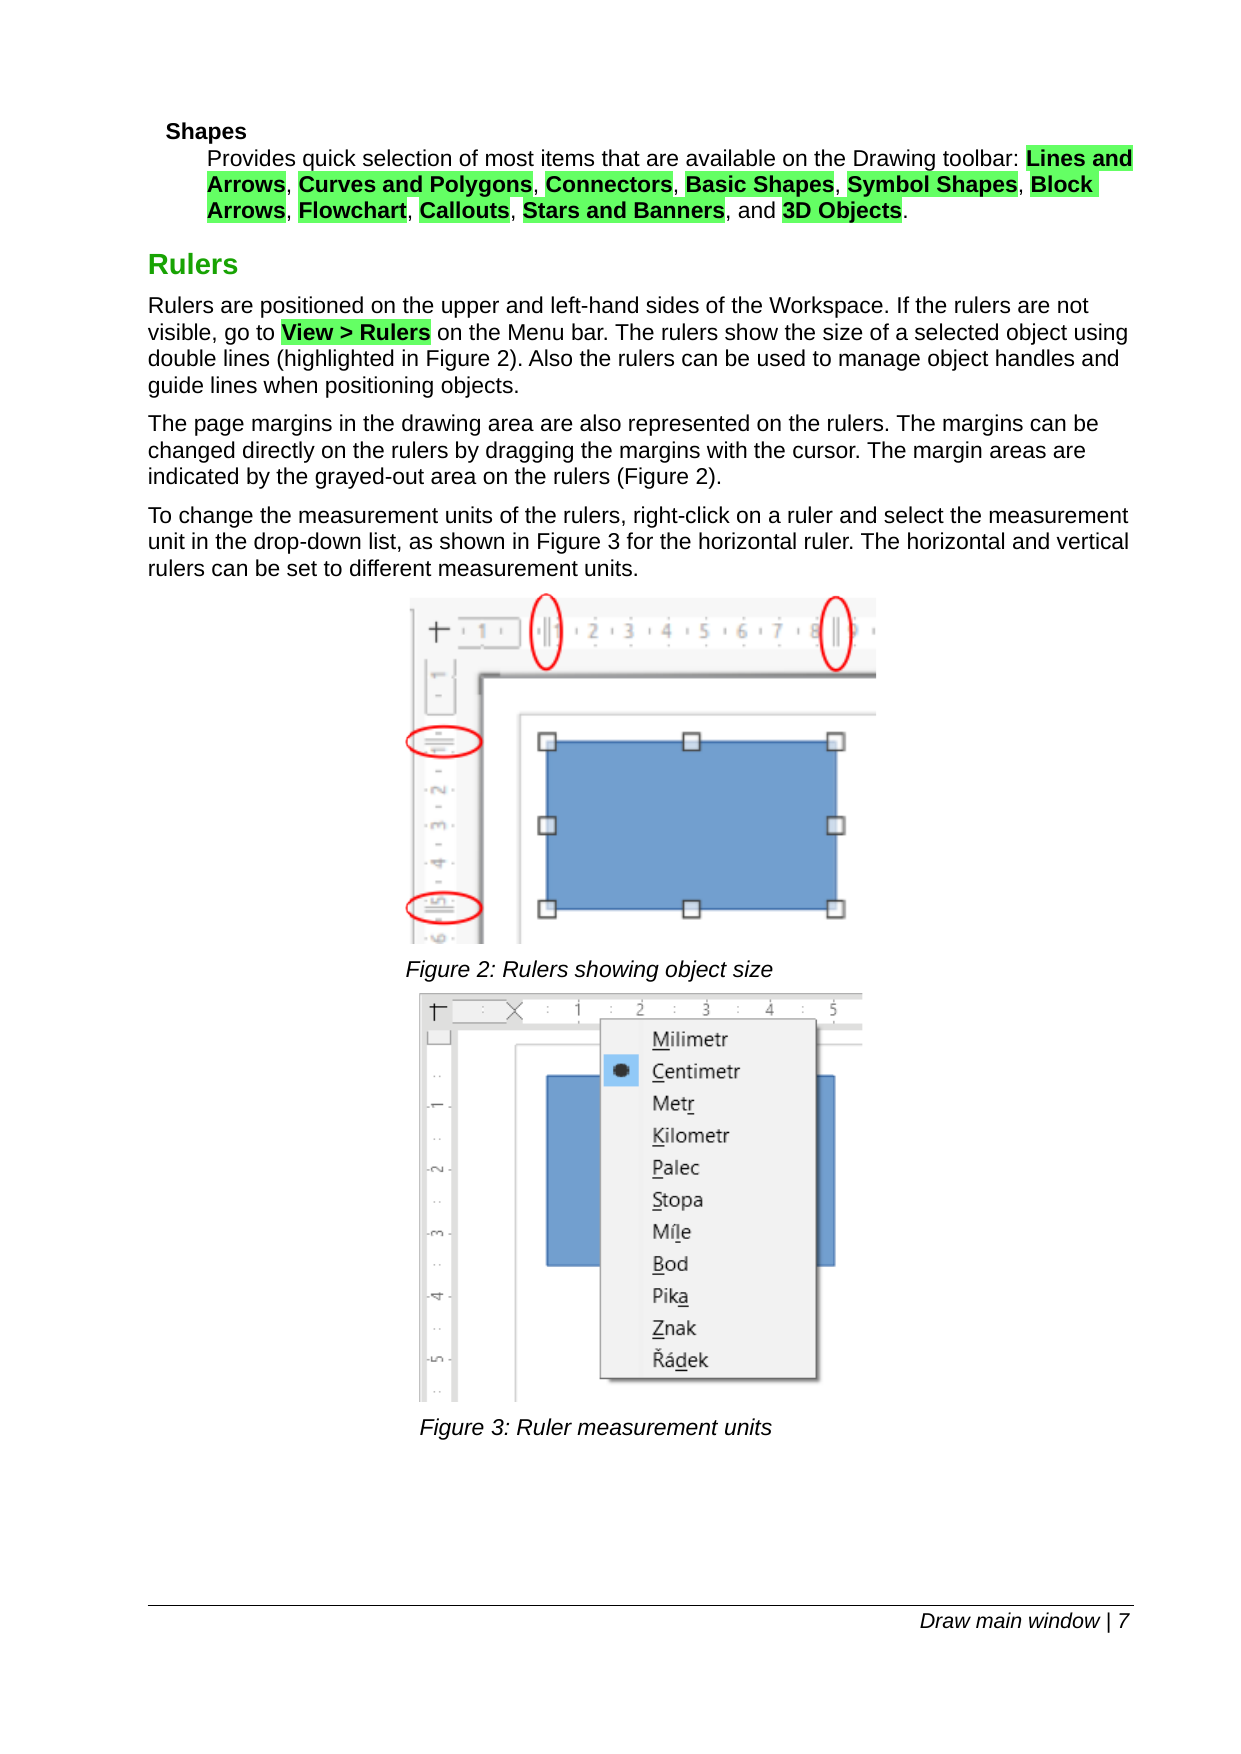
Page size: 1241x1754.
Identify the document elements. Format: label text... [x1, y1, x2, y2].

text Figure 3: Ruler measurement units [419, 1414, 862, 1440]
text Rulers are positioned on the upper and left-hand sides of the Workspace. If the rulers are not visible, go to View > Rulers on the Menu bar. The rulers show the size of a selected object using double lines (highlighted in Figure 2). Also the rulers can be used to manage object handles and guide lines when positioning objects. [148, 292, 1134, 398]
text Figure 2: Rulers showing object size [405, 956, 876, 982]
picture [405, 593, 877, 944]
picture [419, 993, 863, 1402]
text Provides quick selection of most items that are available on the Drawing toolbar: Lines and Arrows, Curves and Polygons, Connectors, Basic Shapes, Symbol Shapes, Block Arrows, Flowchart, Callouts, Stars and Banners, and 3D Objects. [207, 144, 1134, 223]
subtitle Rulers [148, 247, 1134, 281]
text Shapes [165, 118, 1134, 144]
text To change the measurement units of the rulers, right-click on a ruler and select the measurement unit in the drop-down list, as shown in Figure 3 for the horizontal ruler. The horizontal and vertical rulers can be set to different measurement units. [148, 502, 1134, 581]
text The page margins in the drawing area are also represented on the rulers. The margins can be changed directly on the rulers by dragging the margins with the cursor. The margin areas are indicated by the grayed-out area on the rulers (Figure 2). [148, 410, 1134, 489]
